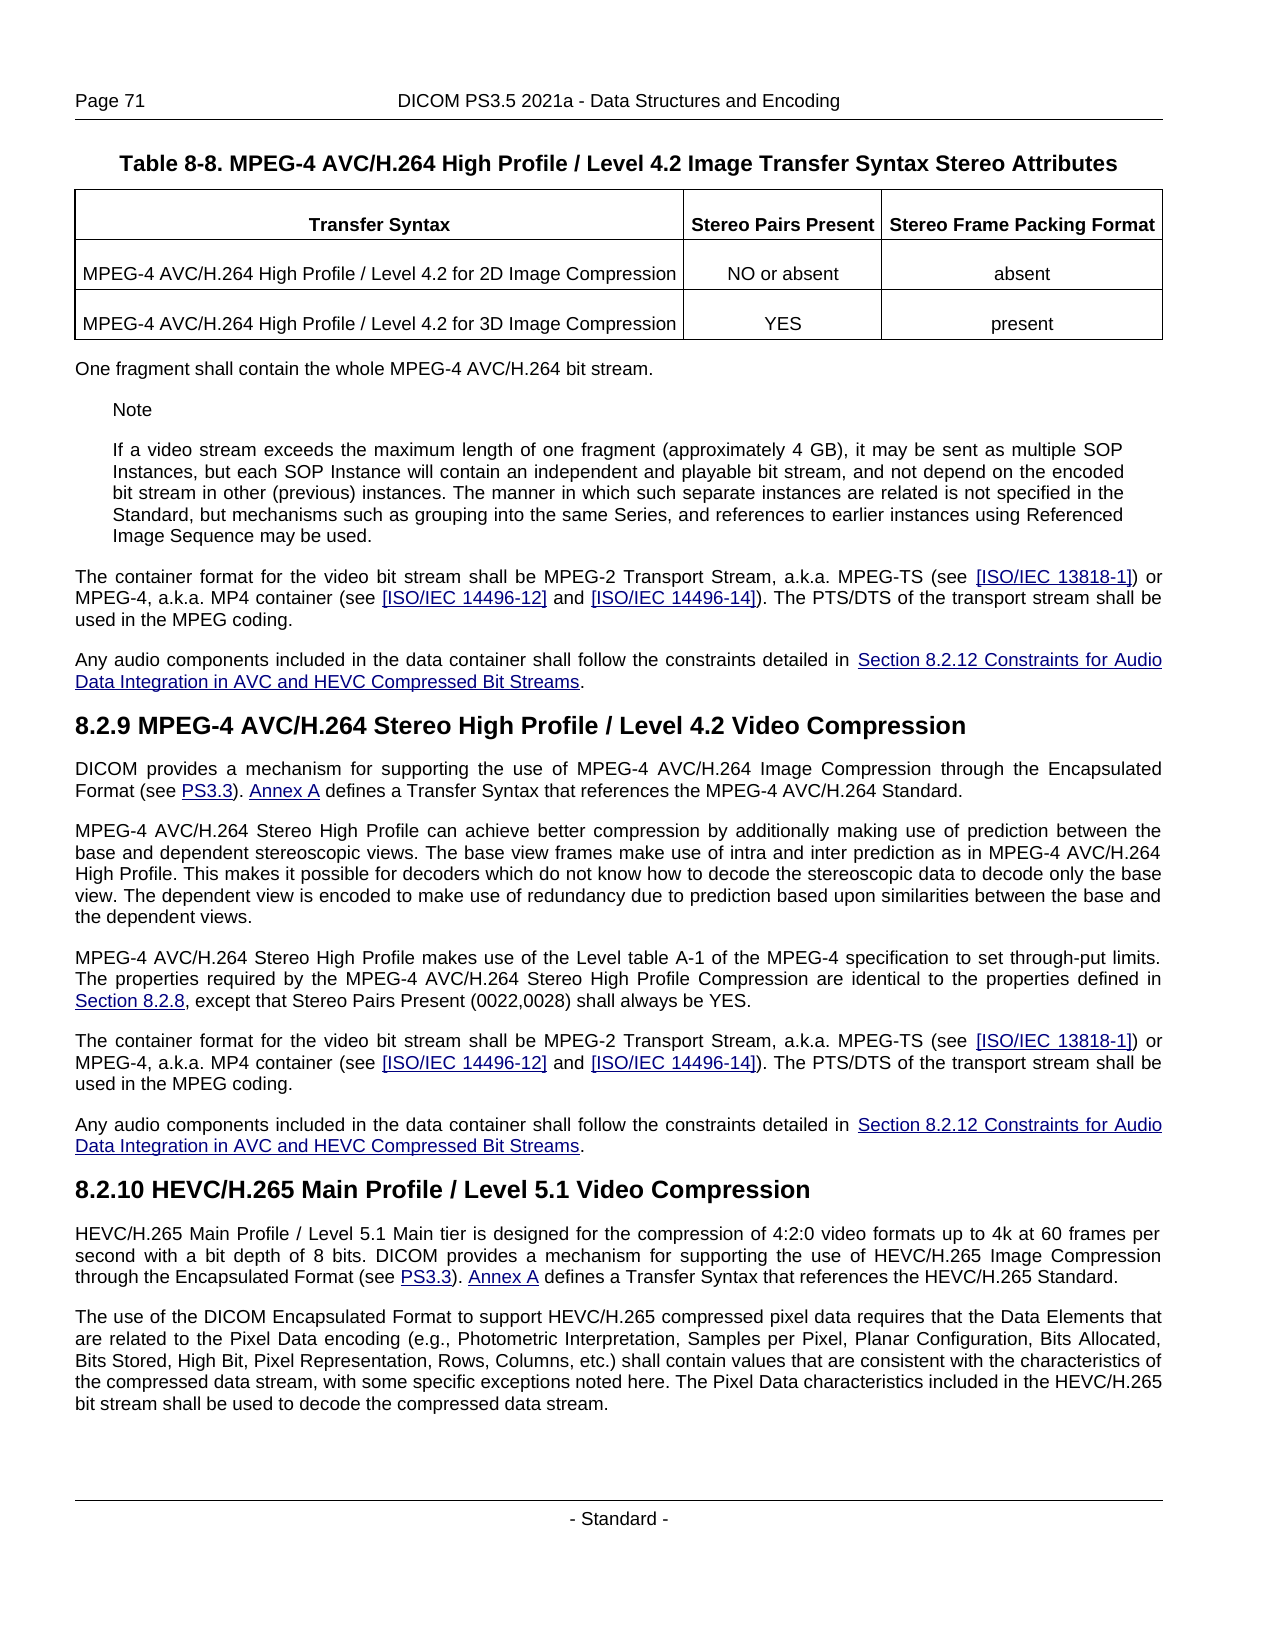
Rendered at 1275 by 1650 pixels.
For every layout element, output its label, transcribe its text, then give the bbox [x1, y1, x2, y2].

table_header Stereo Pairs Present [684, 190, 881, 239]
table_cell present [882, 290, 1162, 338]
text MPEG-4 AVC/H.264 Stereo High Profile can achieve better compression by additionally making use of prediction between the base and dependent stereoscopic views. The base view frames make use of intra and inter prediction as in MPEG-4 AVC/H.264 High Profile. This makes it possible for decoders which do not know how to decode the stereoscopic data to decode only the base view. The dependent view is encoded to make use of redundancy due to prediction based upon similarities between the base and the dependent views. [75, 820, 1162, 928]
text Table 8-8. MPEG-4 AVC/H.264 High Profile / Level 4.2 Image Transfer Syntax Stereo Attributes [75, 150, 1162, 176]
text Any audio components included in the data container shall follow the constraints detailed in Section 8.2.12 Constraints for Audio Data Integration in AVC and HEVC Compressed Bit Streams. [75, 649, 1162, 692]
table_cell NO or absent [684, 240, 881, 289]
table_cell YES [684, 290, 881, 338]
text Any audio components included in the data container shall follow the constraints detailed in Section 8.2.12 Constraints for Audio Data Integration in AVC and HEVC Compressed Bit Streams. [75, 1113, 1162, 1157]
table_header Transfer Syntax [76, 190, 683, 239]
table_cell MPEG-4 AVC/H.264 High Profile / Level 4.2 for 2D Image Compression [76, 240, 683, 289]
text 8.2.9 MPEG-4 AVC/H.264 Stereo High Profile / Level 4.2 Video Compression [75, 711, 1162, 739]
table_cell MPEG-4 AVC/H.264 High Profile / Level 4.2 for 3D Image Compression [76, 290, 683, 338]
text If a video stream exceeds the maximum length of one fragment (approximately 4 GB), it may be sent as multiple SOP Instances, but each SOP Instance will contain an independent and playable bit stream, and not depend on the encoded bit stream in other (previous) instances. The manner in which such separate instances are related is not specified in the Standard, but mechanisms such as grouping into the same Series, and references to earlier instances using Referenced Image Sequence may be used. [112, 439, 1125, 547]
text HEVC/H.265 Main Profile / Level 5.1 Main tier is designed for the compression of 4:2:0 video formats up to 4k at 60 frames per second with a bit depth of 8 bits. DICOM provides a mechanism for supporting the use of HEVC/H.265 Image Compression through the Encapsulated Format (see PS3.3). Annex A defines a Transfer Syntax that references the HEVC/H.265 Standard. [75, 1223, 1162, 1288]
text The container format for the video bit stream shall be MPEG-2 Transport Stream, a.k.a. MPEG-TS (see [ISO/IEC 13818-1]) or MPEG-4, a.k.a. MP4 container (see [ISO/IEC 14496-12] and [ISO/IEC 14496-14]). The PTS/DTS of the transport stream shall be used in the MPEG coding. [75, 1030, 1162, 1095]
text Note [112, 398, 1125, 420]
text The use of the DICOM Encapsulated Format to support HEVC/H.265 compressed pixel data requires that the Data Elements that are related to the Pixel Data encoding (e.g., Photometric Interpretation, Samples per Pixel, Planar Configuration, Bits Allocated, Bits Stored, High Bit, Pixel Representation, Rows, Columns, etc.) shall contain values that are consistent with the characteristics of the compressed data stream, with some specific exceptions noted here. The Pixel Data characteristics included in the HEVC/H.265 bit stream shall be used to decode the compressed data stream. [75, 1306, 1162, 1414]
text 8.2.10 HEVC/H.265 Main Profile / Level 5.1 Video Compression [75, 1175, 1162, 1204]
text The container format for the video bit stream shall be MPEG-2 Transport Stream, a.k.a. MPEG-TS (see [ISO/IEC 13818-1]) or MPEG-4, a.k.a. MP4 container (see [ISO/IEC 14496-12] and [ISO/IEC 14496-14]). The PTS/DTS of the transport stream shall be used in the MPEG coding. [75, 565, 1162, 630]
text One fragment shall contain the whole MPEG-4 AVC/H.264 bit stream. [75, 358, 1162, 380]
text MPEG-4 AVC/H.264 Stereo High Profile makes use of the Level table A-1 of the MPEG-4 specification to set through-put limits. The properties required by the MPEG-4 AVC/H.264 Stereo High Profile Compression are identical to the properties defined in Section 8.2.8, except that Stereo Pairs Present (0022,0028) shall always be YES. [75, 947, 1162, 1011]
table_cell absent [882, 240, 1162, 289]
text DICOM provides a mechanism for supporting the use of MPEG-4 AVC/H.264 Image Compression through the Encapsulated Format (see PS3.3). Annex A defines a Transfer Syntax that references the MPEG-4 AVC/H.264 Standard. [75, 758, 1162, 801]
table_header Stereo Frame Packing Format [882, 190, 1162, 239]
